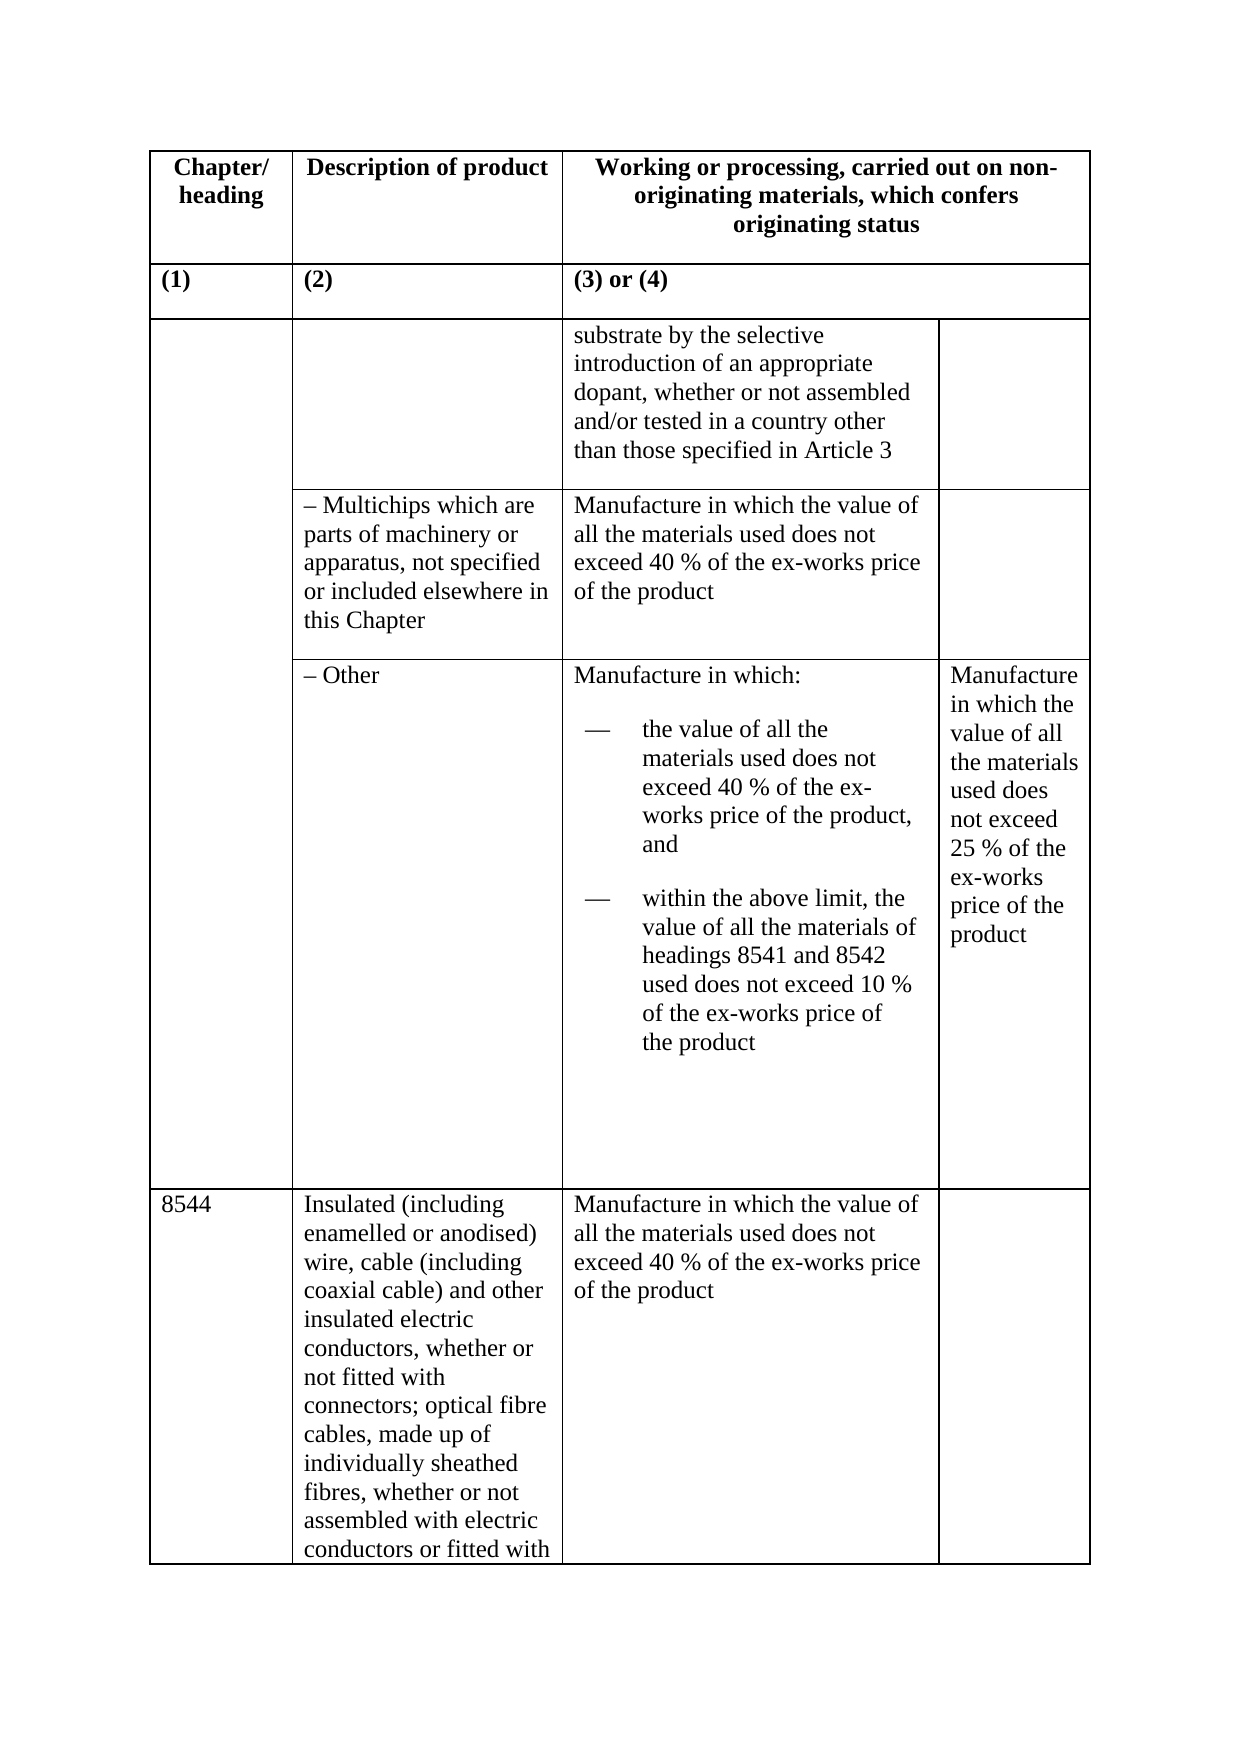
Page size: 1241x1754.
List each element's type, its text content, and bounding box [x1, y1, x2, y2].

table_cell within the above limit, the value of all the materials of headings 8541 and 8542 used does not exceed 10 % of the ex-works price of the product [631, 883, 928, 1080]
table_cell [940, 1190, 1089, 1563]
table_cell substrate by the selective introduction of an appropriate dopant, whether or not assembled and/or tested in a country other than those specified in Article 3 [563, 320, 938, 488]
table_cell Manufacture in which: [563, 660, 938, 1188]
table_cell Manufacture in which the value of all the materials used does not exceed 40 % of the ex-works price of the product [563, 490, 938, 659]
table_cell [940, 490, 1089, 659]
table_cell (2) [293, 265, 562, 318]
table_cell (3) or (4) [563, 265, 1089, 318]
table_header Description of product [293, 152, 562, 263]
table_cell [151, 659, 292, 1188]
table_cell Manufacture in which the value of all the materials used does not exceed 25 % of the ex-works price of the product [940, 660, 1089, 1188]
table_cell — [574, 883, 631, 1080]
table_cell [940, 320, 1089, 488]
table_header the value of all the materials used does not exceed 40 % of the ex-works price of the product, and [631, 714, 928, 883]
table_header Chapter/ heading [151, 152, 292, 263]
table_header — [574, 714, 631, 883]
table_cell Insulated (including enamelled or anodised) wire, cable (including coaxial cable) and other insulated electric conductors, whether or not fitted with connectors; optical fibre cables, made up of individually sheathed fibres, whether or not assembled with electric conductors or fitted with [293, 1190, 562, 1563]
table_cell (1) [151, 265, 292, 318]
table_cell 8544 [151, 1190, 292, 1563]
table_cell [293, 320, 562, 488]
table_header Working or processing, carried out on non-originating materials, which confers originating status [563, 152, 1089, 263]
table_cell – Other [293, 660, 562, 1188]
table_cell – Multichips which are parts of machinery or apparatus, not specified or included elsewhere in this Chapter [293, 490, 562, 659]
table_cell Manufacture in which the value of all the materials used does not exceed 40 % of the ex-works price of the product [563, 1190, 938, 1563]
table_cell [151, 489, 292, 659]
table_cell [151, 320, 292, 488]
